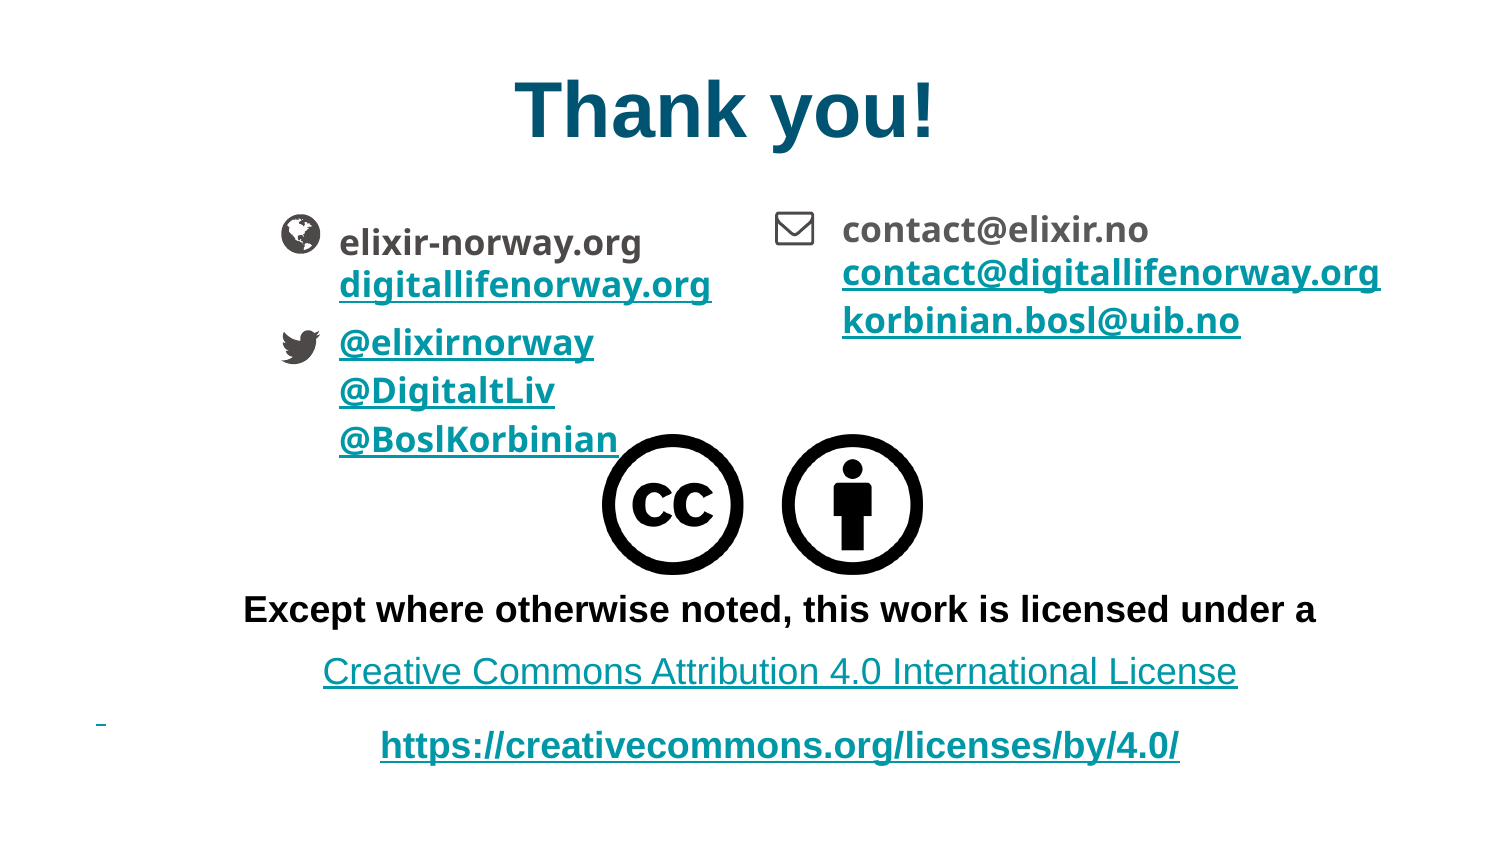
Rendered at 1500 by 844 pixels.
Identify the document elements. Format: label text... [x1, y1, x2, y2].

title Thank you! [57, 58, 1395, 168]
text_box [281, 330, 321, 365]
text_box [281, 214, 321, 254]
text_box contact@elixir.no contact@digitallifenorway.org korbinian.bosl@uib.no [830, 201, 1416, 256]
text_box @elixirnorway @DigitaltLiv @BoslKorbinian [328, 314, 913, 381]
text_box elixir-norway.org digitallifenorway.org [328, 214, 913, 268]
picture [602, 434, 923, 576]
text_box Except where otherwise noted, this work is licensed under a Creative Commons Attribution 4.0 International License https://creativecommons.org/licenses/by/4.0/ [81, 575, 1479, 788]
text_box [775, 211, 815, 246]
